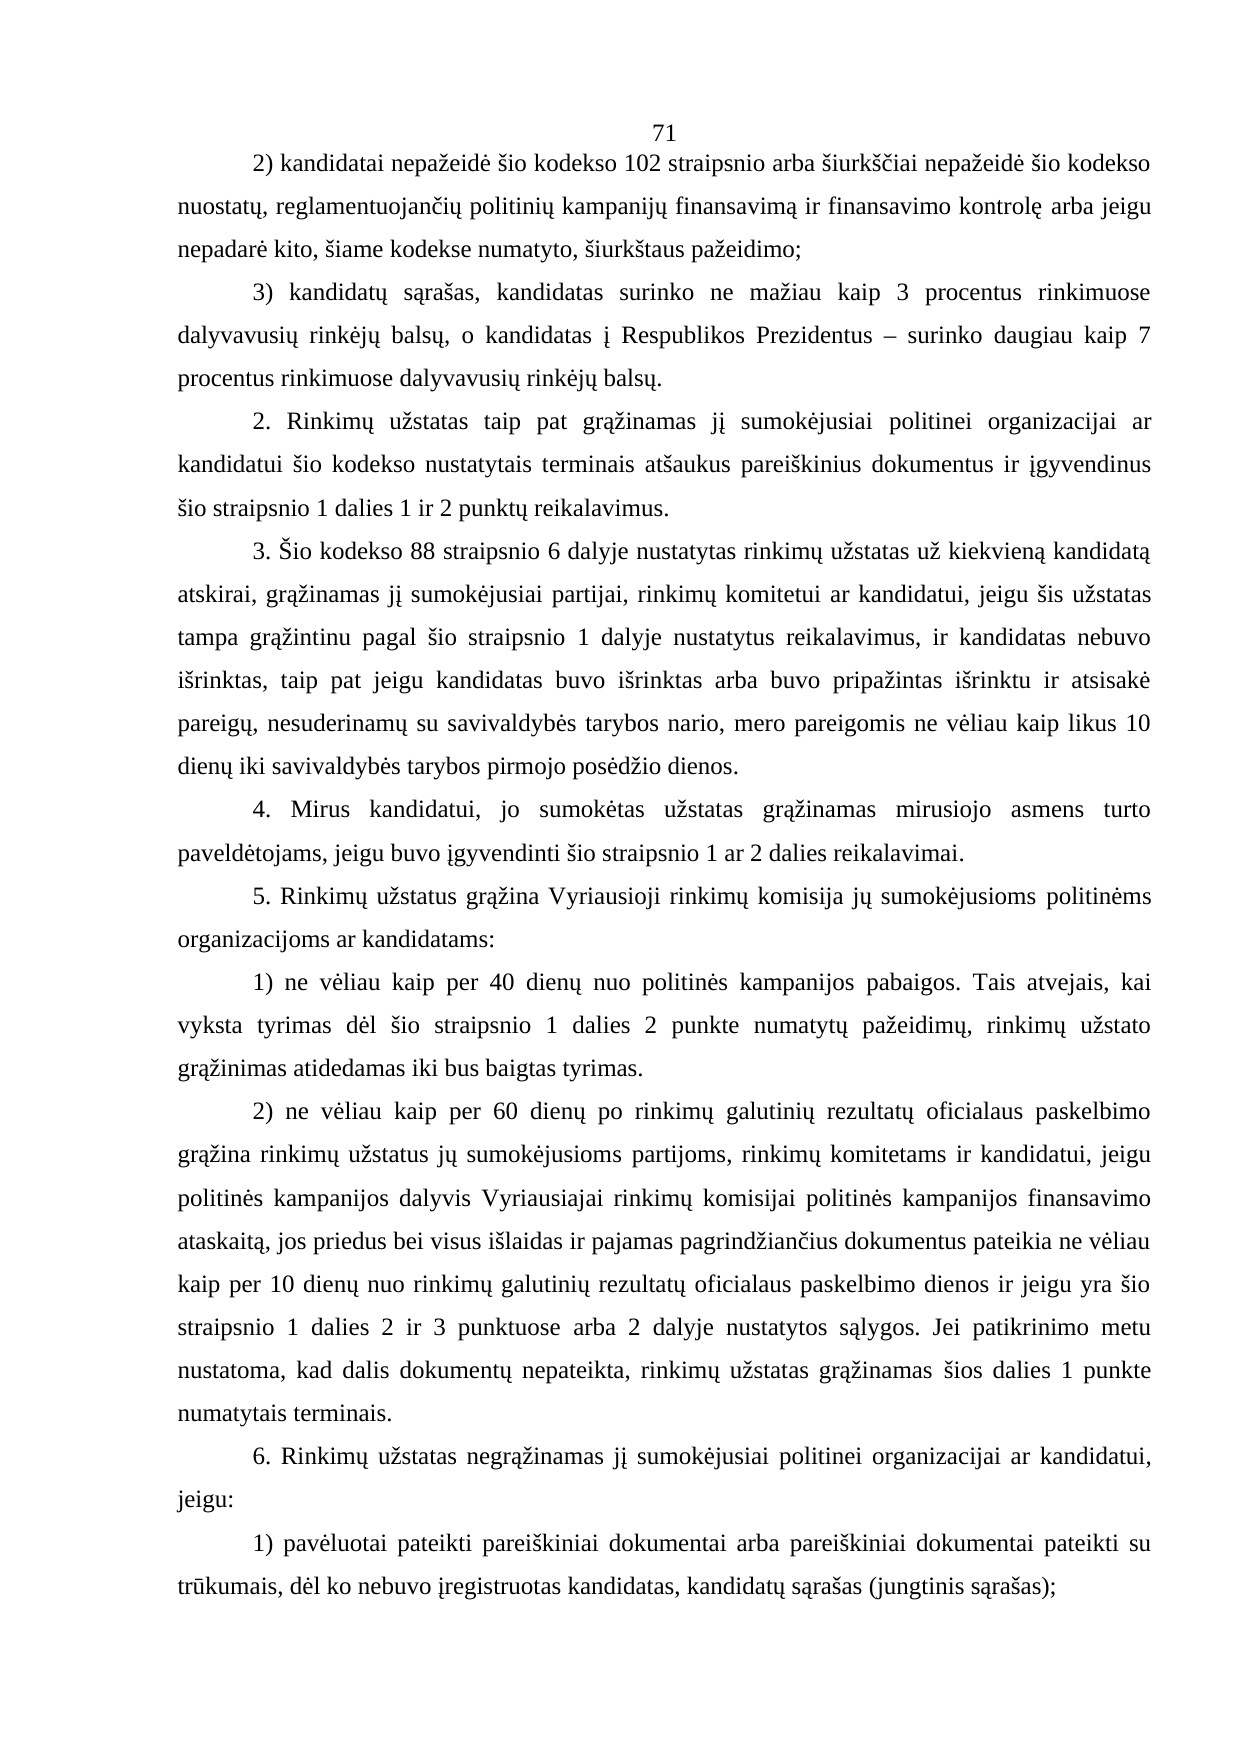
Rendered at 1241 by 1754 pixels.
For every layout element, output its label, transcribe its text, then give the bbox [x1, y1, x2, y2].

text 6. Rinkimų užstatas negrąžinamas jį sumokėjusiai politinei organizacijai ar kandidatui, jeigu: [177, 1441, 1152, 1513]
text 2) ne vėliau kaip per 60 dienų po rinkimų galutinių rezultatų oficialaus paskelbimo grąžina rinkimų užstatus jų sumokėjusioms partijoms, rinkimų komitetams ir kandidatui, jeigu politinės kampanijos dalyvis Vyriausiajai rinkimų komisijai politinės kampanijos finansavimo ataskaitą, jos priedus bei visus išlaidas ir pajamas pagrindžiančius dokumentus pateikia ne vėliau kaip per 10 dienų nuo rinkimų galutinių rezultatų oficialaus paskelbimo dienos ir jeigu yra šio straipsnio 1 dalies 2 ir 3 punktuose arba 2 dalyje nustatytos sąlygos. Jei patikrinimo metu nustatoma, kad dalis dokumentų nepateikta, rinkimų užstatas grąžinamas šios dalies 1 punkte numatytais terminais. [177, 1096, 1152, 1427]
text 2. Rinkimų užstatas taip pat grąžinamas jį sumokėjusiai politinei organizacijai ar kandidatui šio kodekso nustatytais terminais atšaukus pareiškinius dokumentus ir įgyvendinus šio straipsnio 1 dalies 1 ir 2 punktų reikalavimus. [177, 406, 1152, 521]
text 3) kandidatų sąrašas, kandidatas surinko ne mažiau kaip 3 procentus rinkimuose dalyvavusių rinkėjų balsų, o kandidatas į Respublikos Prezidentus – surinko daugiau kaip 7 procentus rinkimuose dalyvavusių rinkėjų balsų. [177, 277, 1152, 392]
text 4. Mirus kandidatui, jo sumokėtas užstatas grąžinamas mirusiojo asmens turto paveldėtojams, jeigu buvo įgyvendinti šio straipsnio 1 ar 2 dalies reikalavimai. [177, 794, 1152, 866]
text 2) kandidatai nepažeidė šio kodekso 102 straipsnio arba šiurkščiai nepažeidė šio kodekso nuostatų, reglamentuojančių politinių kampanijų finansavimą ir finansavimo kontrolę arba jeigu nepadarė kito, šiame kodekse numatyto, šiurkštaus pažeidimo; [177, 148, 1152, 263]
text 3. Šio kodekso 88 straipsnio 6 dalyje nustatytas rinkimų užstatas už kiekvieną kandidatą atskirai, grąžinamas jį sumokėjusiai partijai, rinkimų komitetui ar kandidatui, jeigu šis užstatas tampa grąžintinu pagal šio straipsnio 1 dalyje nustatytus reikalavimus, ir kandidatas nebuvo išrinktas, taip pat jeigu kandidatas buvo išrinktas arba buvo pripažintas išrinktu ir atsisakė pareigų, nesuderinamų su savivaldybės tarybos nario, mero pareigomis ne vėliau kaip likus 10 dienų iki savivaldybės tarybos pirmojo posėdžio dienos. [177, 536, 1152, 780]
text 1) pavėluotai pateikti pareiškiniai dokumentai arba pareiškiniai dokumentai pateikti su trūkumais, dėl ko nebuvo įregistruotas kandidatas, kandidatų sąrašas (jungtinis sąrašas); [177, 1528, 1152, 1599]
text 5. Rinkimų užstatus grąžina Vyriausioji rinkimų komisija jų sumokėjusioms politinėms organizacijoms ar kandidatams: [177, 881, 1152, 953]
text 1) ne vėliau kaip per 40 dienų nuo politinės kampanijos pabaigos. Tais atvejais, kai vyksta tyrimas dėl šio straipsnio 1 dalies 2 punkte numatytų pažeidimų, rinkimų užstato grąžinimas atidedamas iki bus baigtas tyrimas. [177, 967, 1152, 1082]
